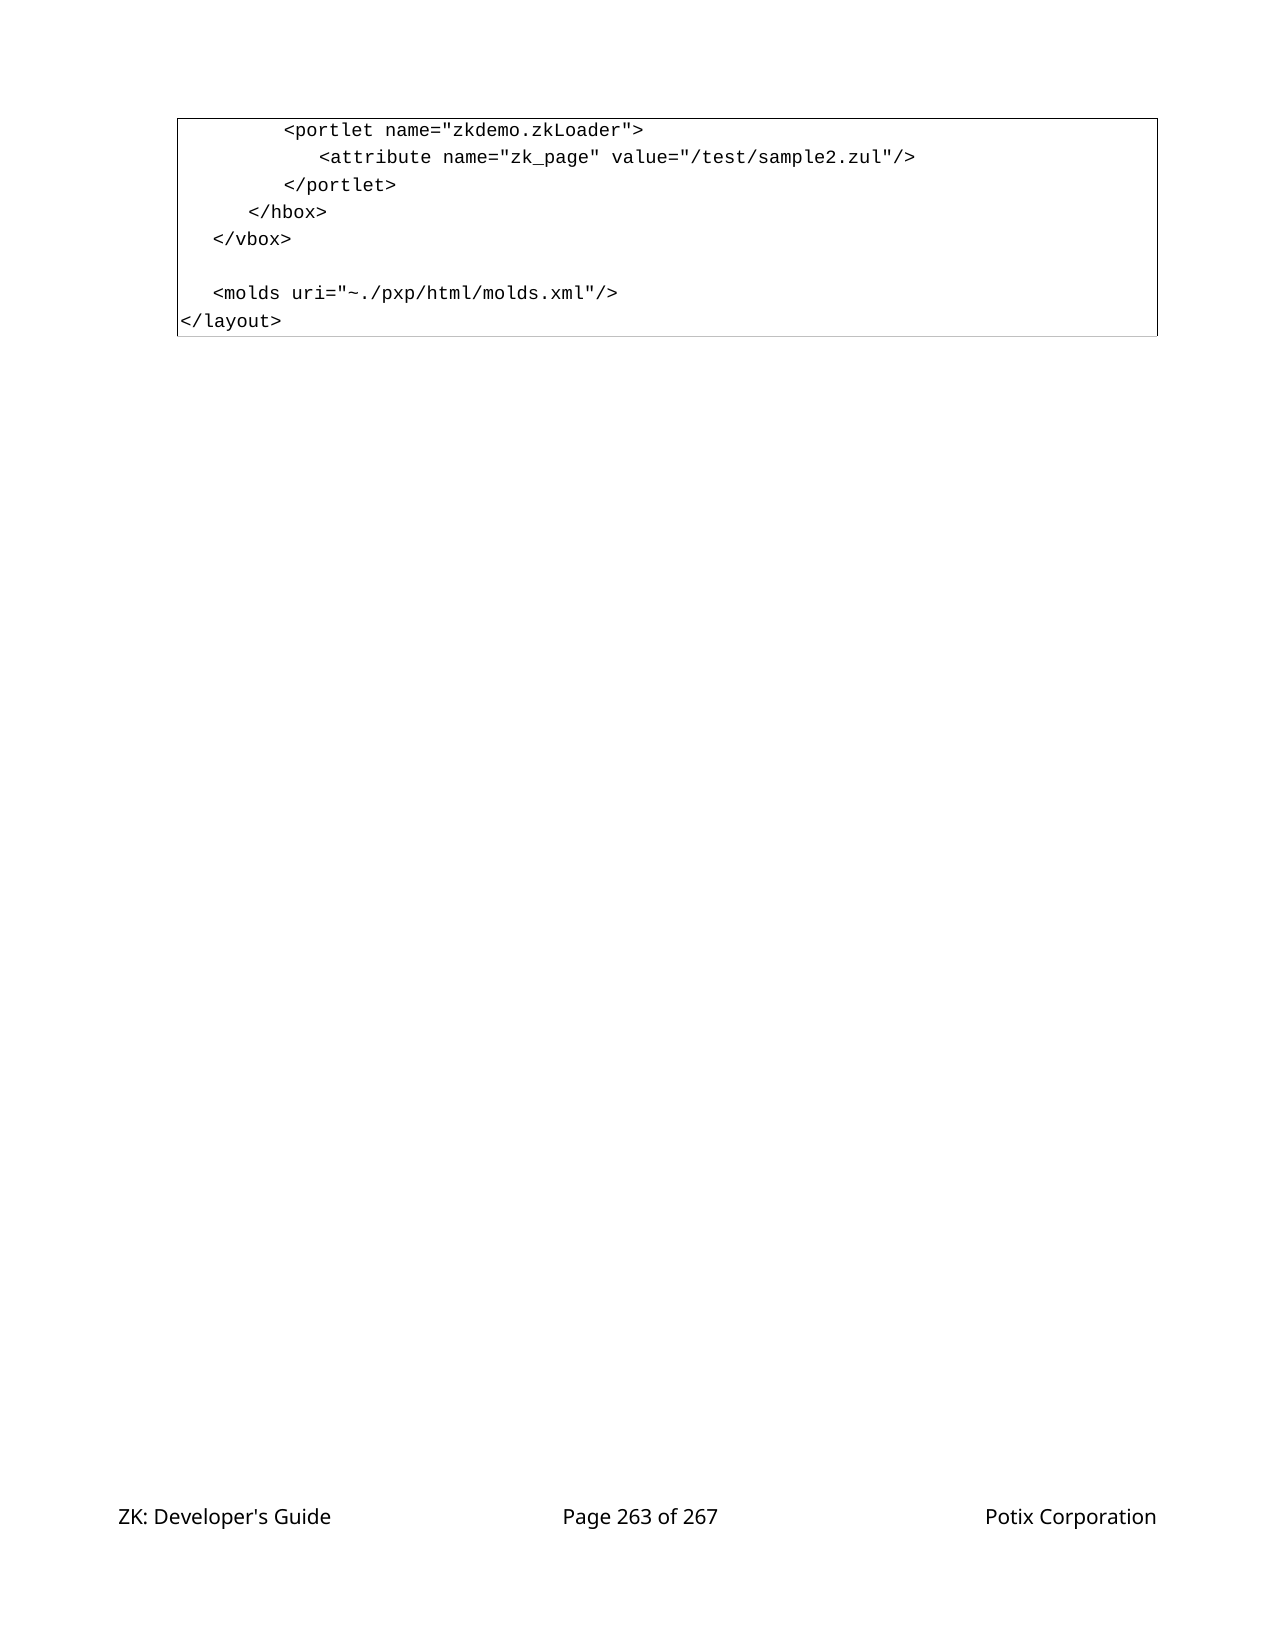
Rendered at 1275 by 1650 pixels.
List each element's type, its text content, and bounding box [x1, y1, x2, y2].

text </portlet> [178, 172, 1157, 197]
text </vbox> [178, 227, 1157, 251]
text </layout> [178, 308, 1157, 336]
text <portlet name="zkdemo.zkLoader"> [178, 119, 1157, 142]
text <molds uri="~./pxp/html/molds.xml"/> [178, 281, 1157, 306]
text </hbox> [178, 200, 1157, 224]
text <attribute name="zk_page" value="/test/sample2.zul"/> [178, 145, 1157, 169]
